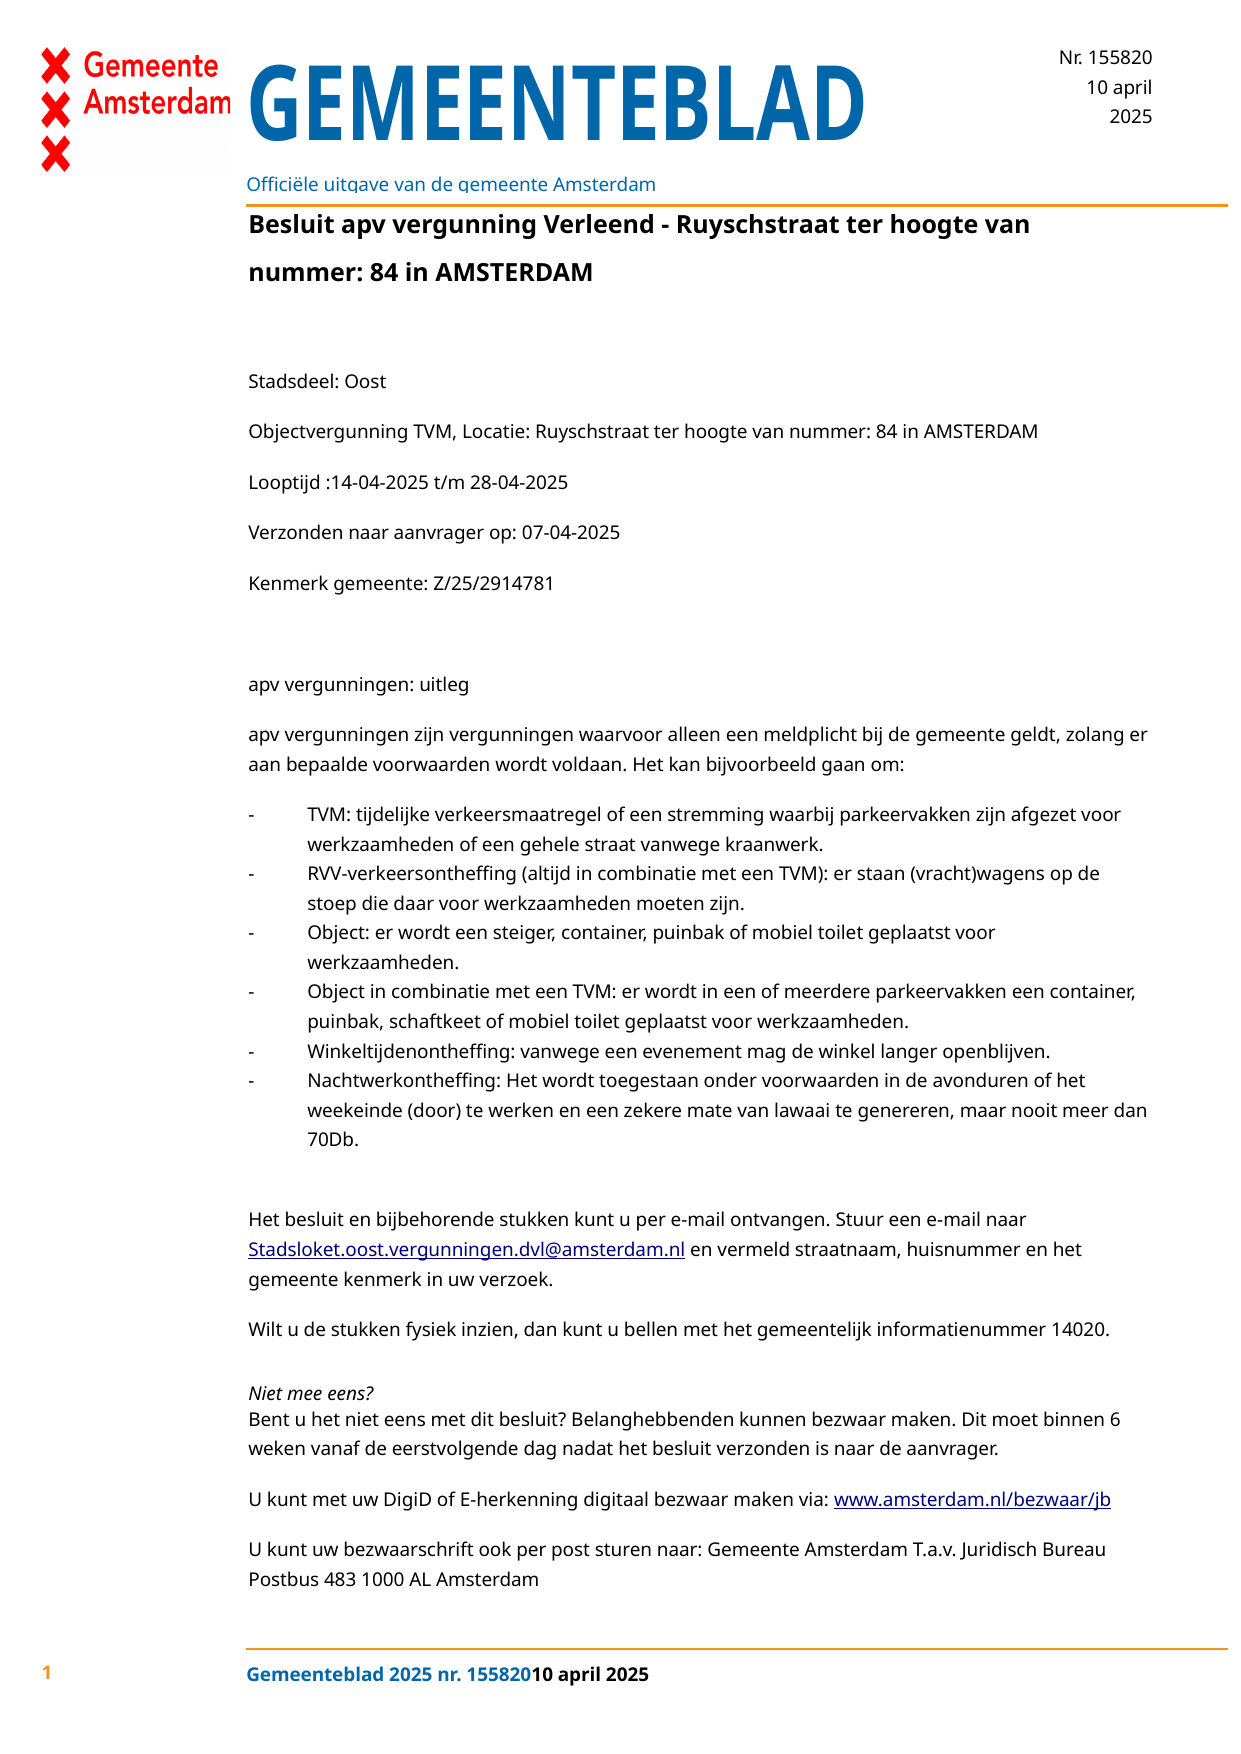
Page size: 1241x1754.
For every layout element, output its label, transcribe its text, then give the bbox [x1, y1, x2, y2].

list TVM: tijdelijke verkeersmaatregel of een stremming waarbij parkeervakken zijn afgezet voor werkzaamheden of een gehele straat vanwege kraanwerk. [248, 801, 1152, 857]
text apv vergunningen: uitleg [248, 671, 1152, 697]
list Object in combinatie met een TVM: er wordt in een of meerdere parkeervakken een container, puinbak, schaftkeet of mobiel toilet geplaatst voor werkzaamheden. [248, 979, 1152, 1034]
text Wilt u de stukken fysiek inzien, dan kunt u bellen met het gemeentelijk informatienummer 14020. [248, 1316, 1152, 1342]
text Looptijd :14-04-2025 t/m 28-04-2025 [248, 469, 1152, 495]
list Winkeltijdenontheffing: vanwege een evenement mag de winkel langer openblijven. [248, 1038, 1152, 1064]
picture [41, 47, 231, 172]
text Stadsdeel: Oost [248, 368, 1152, 394]
text Het besluit en bijbehorende stukken kunt u per e-mail ontvangen. Stuur een e-mail naar Stadsloket.oost.vergunningen.dvl@amsterdam.nl en vermeld straatnaam, huisnummer en het gemeente kenmerk in uw verzoek. [248, 1207, 1152, 1292]
list Nachtwerkontheffing: Het wordt toegestaan onder voorwaarden in de avonduren of het weekeinde (door) te werken en een zekere mate van lawaai te genereren, maar nooit meer dan 70Db. [248, 1067, 1152, 1152]
list Object: er wordt een steiger, container, puinbak of mobiel toilet geplaatst voor werkzaamheden. [248, 919, 1152, 975]
list RVV-verkeersontheffing (altijd in combinatie met een TVM): er staan (vracht)wagens op de stoep die daar voor werkzaamheden moeten zijn. [248, 860, 1152, 916]
text Kenmerk gemeente: Z/25/2914781 [248, 570, 1152, 596]
text Bent u het niet eens met dit besluit? Belanghebbenden kunnen bezwaar maken. Dit moet binnen 6 weken vanaf de eerstvolgende dag nadat het besluit verzonden is naar de aanvrager. [248, 1406, 1152, 1461]
text apv vergunningen zijn vergunningen waarvoor alleen een meldplicht bij de gemeente geldt, zolang er aan bepaalde voorwaarden wordt voldaan. Het kan bijvoorbeeld gaan om: [248, 721, 1152, 777]
text Niet mee eens? [248, 1380, 1152, 1406]
text Besluit apv vergunning Verleend - Ruyschstraat ter hoogte van nummer: 84 in AMSTERDAM [248, 207, 1152, 288]
text U kunt met uw DigiD of E-herkenning digitaal bezwaar maken via: www.amsterdam.nl/bezwaar/jb [248, 1486, 1152, 1512]
text U kunt uw bezwaarschrift ook per post sturen naar: Gemeente Amsterdam T.a.v. Juridisch Bureau Postbus 483 1000 AL Amsterdam [248, 1536, 1152, 1592]
text Verzonden naar aanvrager op: 07-04-2025 [248, 519, 1152, 545]
text Objectvergunning TVM, Locatie: Ruyschstraat ter hoogte van nummer: 84 in AMSTERDAM [248, 419, 1152, 444]
